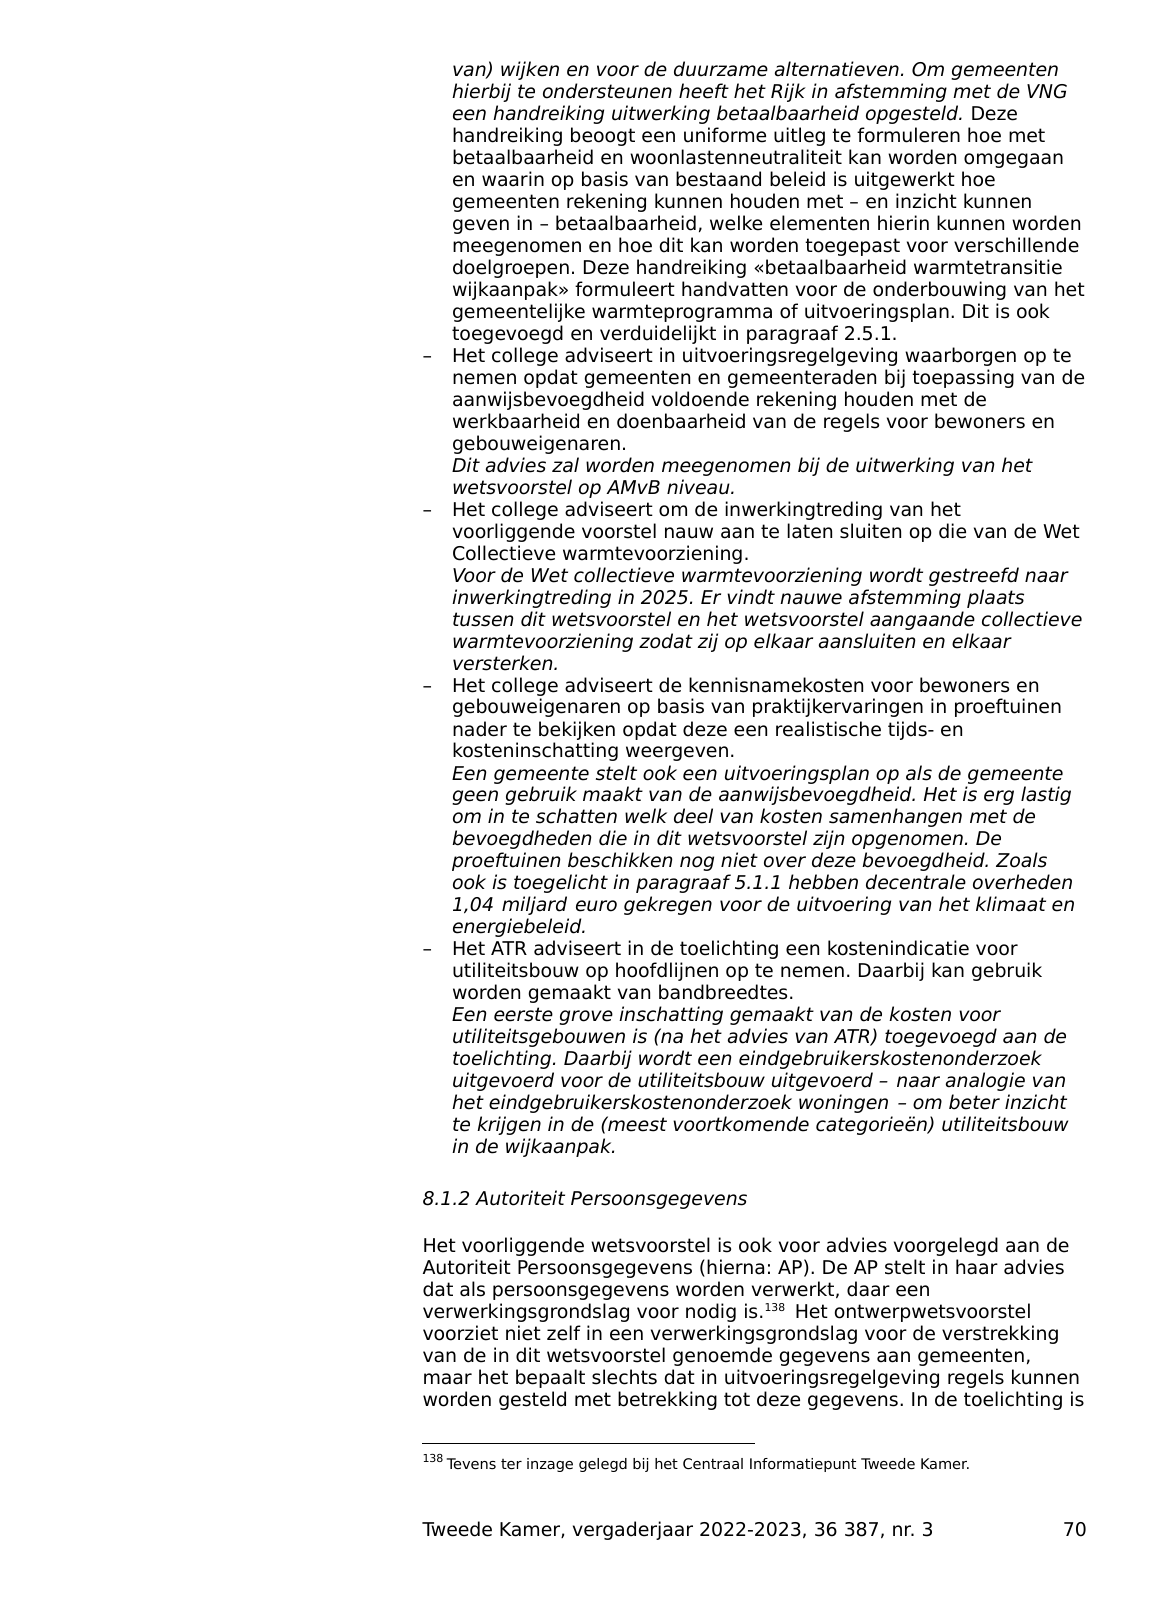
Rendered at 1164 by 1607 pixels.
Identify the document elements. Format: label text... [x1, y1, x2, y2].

text – Het college adviseert in uitvoeringsregelgeving waarborgen op te nemen opdat gemeenten en gemeenteraden bij toepassing van de aanwijsbevoegdheid voldoende rekening houden met de werkbaarheid en doenbaarheid van de regels voor bewoners en gebouweigenaren. [422, 345, 1087, 455]
text – Het college adviseert de kennisnamekosten voor bewoners en gebouweigenaren op basis van praktijkervaringen in proeftuinen nader te bekijken opdat deze een realistische tijds- en kosteninschatting weergeven. [422, 674, 1087, 762]
text – Het ATR adviseert in de toelichting een kostenindicatie voor utiliteitsbouw op hoofdlijnen op te nemen. Daarbij kan gebruik worden gemaakt van bandbreedtes. [422, 938, 1087, 1004]
text – Het college adviseert om de inwerkingtreding van het voorliggende voorstel nauw aan te laten sluiten op die van de Wet Collectieve warmtevoorziening. [422, 499, 1087, 564]
text Een eerste grove inschatting gemaakt van de kosten voor utiliteitsgebouwen is (na het advies van ATR) toegevoegd aan de toelichting. Daarbij wordt een eindgebruikerskostenonderzoek uitgevoerd voor de utiliteitsbouw uitgevoerd – naar analogie van het eindgebruikerskostenonderzoek woningen – om beter inzicht te krijgen in de (meest voortkomende categorieën) utiliteitsbouw in de wijkaanpak. [452, 1004, 1087, 1158]
subtitle 8.1.2 Autoriteit Persoonsgegevens [422, 1188, 1087, 1210]
text Dit advies zal worden meegenomen bij de uitwerking van het wetsvoorstel op AMvB niveau. [452, 455, 1087, 499]
text Een gemeente stelt ook een uitvoeringsplan op als de gemeente geen gebruik maakt van de aanwijsbevoegdheid. Het is erg lastig om in te schatten welk deel van kosten samenhangen met de bevoegdheden die in dit wetsvoorstel zijn opgenomen. De proeftuinen beschikken nog niet over deze bevoegdheid. Zoals ook is toegelicht in paragraaf 5.1.1 hebben decentrale overheden 1,04 miljard euro gekregen voor de uitvoering van het klimaat en energiebeleid. [452, 762, 1087, 938]
text Tevens ter inzage gelegd bij het Centraal Informatiepunt Tweede Kamer. [422, 1452, 1087, 1474]
text Het voorliggende wetsvoorstel is ook voor advies voorgelegd aan de Autoriteit Persoonsgegevens (hierna: AP). De AP stelt in haar advies dat als persoonsgegevens worden verwerkt, daar een verwerkingsgrondslag voor nodig is. Het ontwerpwetsvoorstel voorziet niet zelf in een verwerkingsgrondslag voor de verstrekking van de in dit wetsvoorstel genoemde gegevens aan gemeenten, maar het bepaalt slechts dat in uitvoeringsregelgeving regels kunnen worden gesteld met betrekking tot deze gegevens. In de toelichting is [422, 1235, 1087, 1411]
text Voor de Wet collectieve warmtevoorziening wordt gestreefd naar inwerkingtreding in 2025. Er vindt nauwe afstemming plaats tussen dit wetsvoorstel en het wetsvoorstel aangaande collectieve warmtevoorziening zodat zij op elkaar aansluiten en elkaar versterken. [452, 564, 1087, 674]
text van) wijken en voor de duurzame alternatieven. Om gemeenten hierbij te ondersteunen heeft het Rijk in afstemming met de VNG een handreiking uitwerking betaalbaarheid opgesteld. Deze handreiking beoogt een uniforme uitleg te formuleren hoe met betaalbaarheid en woonlastenneutraliteit kan worden omgegaan en waarin op basis van bestaand beleid is uitgewerkt hoe gemeenten rekening kunnen houden met – en inzicht kunnen geven in – betaalbaarheid, welke elementen hierin kunnen worden meegenomen en hoe dit kan worden toegepast voor verschillende doelgroepen. Deze handreiking «betaalbaarheid warmtetransitie wijkaanpak» formuleert handvatten voor de onderbouwing van het gemeentelijke warmteprogramma of uitvoeringsplan. Dit is ook toegevoegd en verduidelijkt in paragraaf 2.5.1. [452, 59, 1087, 345]
